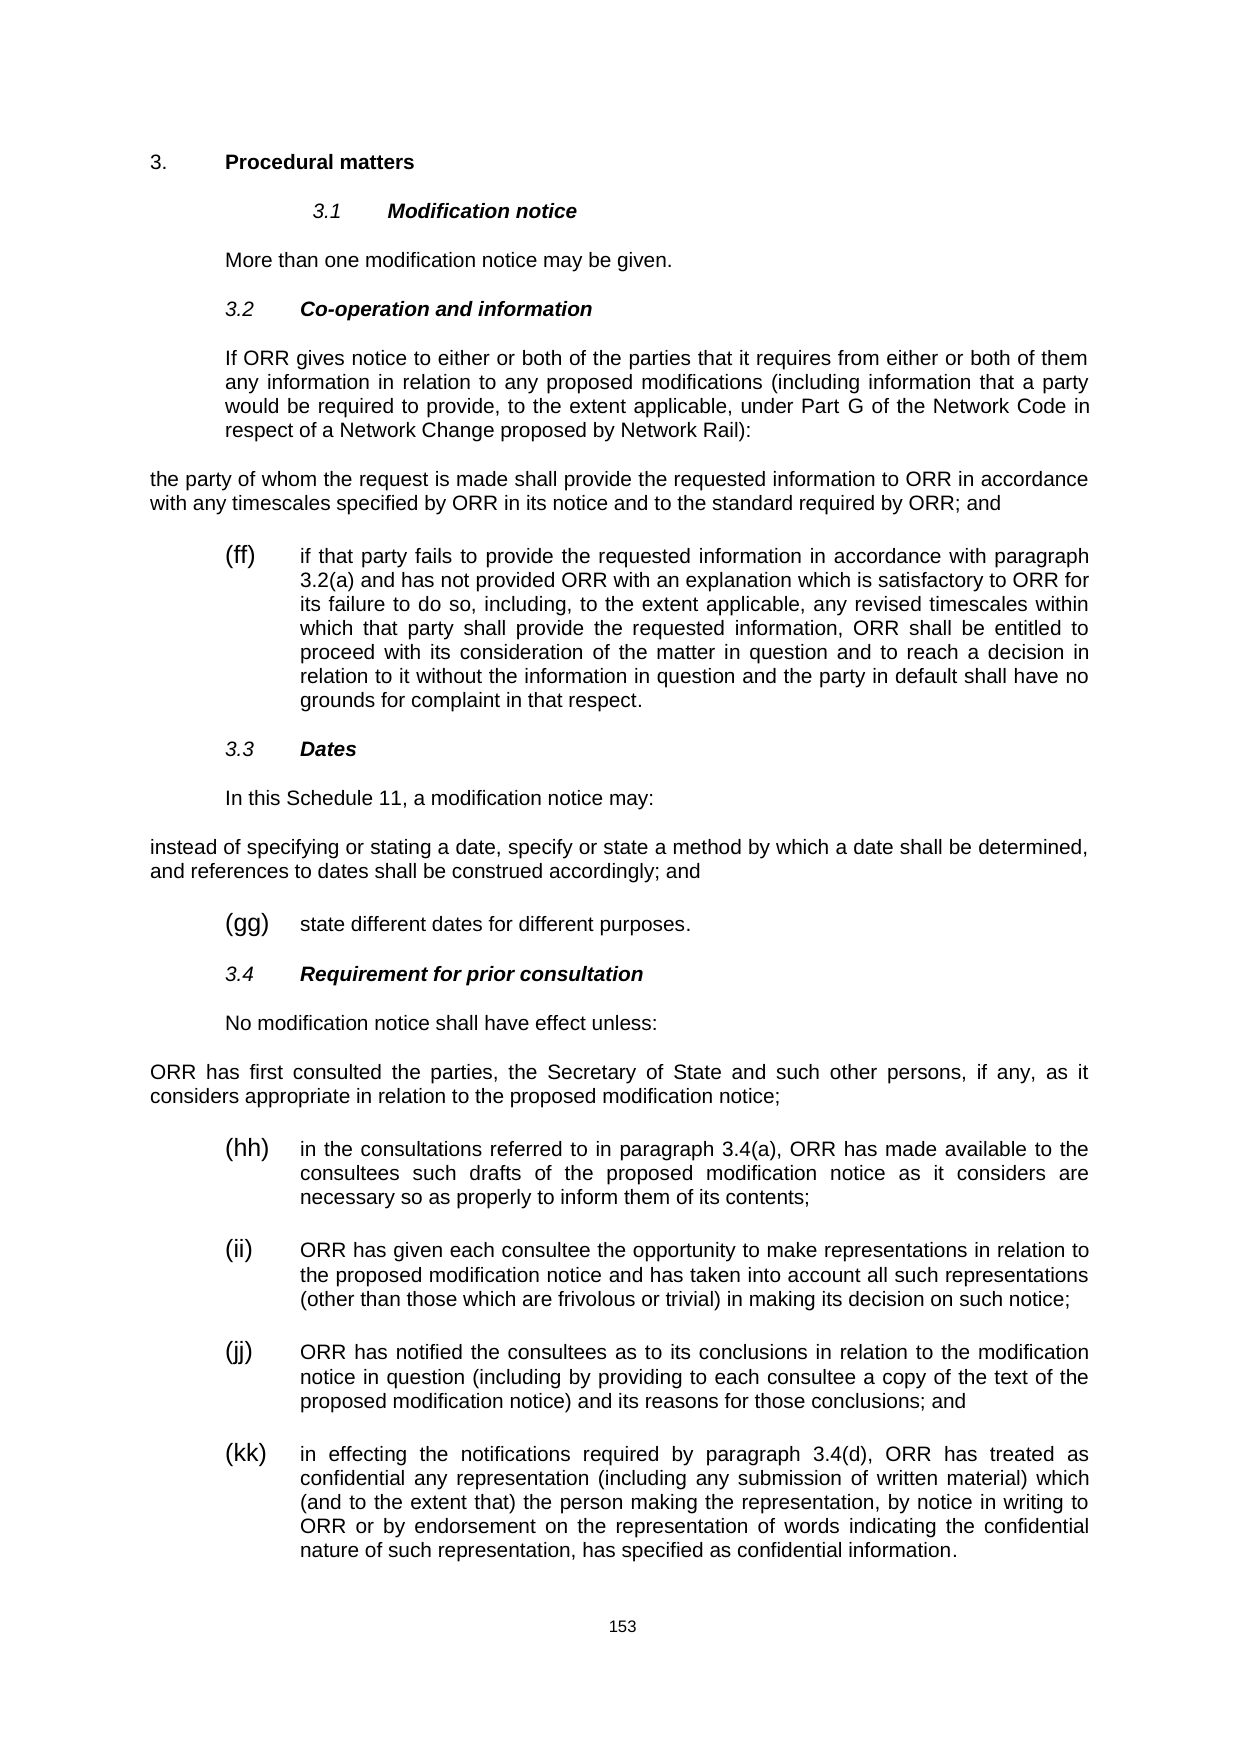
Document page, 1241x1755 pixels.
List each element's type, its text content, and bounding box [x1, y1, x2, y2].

subtitle in effecting the notifications required by paragraph 3.4(d), ORR has treated as confidential any representation (including any submission of written material) which (and to the extent that) the person making the representation, by notice in writing to ORR or by endorsement on the representation of words indicating the confidential nature of such representation, has specified as confidential information. [225, 1437, 1090, 1562]
subtitle state different dates for different purposes. [225, 908, 1090, 937]
text In this Schedule 11, a modification notice may: [225, 786, 1090, 810]
list Dates [225, 737, 1090, 761]
list Co-operation and information [225, 297, 1090, 321]
subtitle the party of whom the request is made shall provide the requested information to ORR in accordance with any timescales specified by ORR in its notice and to the standard required by ORR; and [150, 467, 1090, 514]
text More than one modification notice may be given. [225, 248, 1090, 272]
text No modification notice shall have effect unless: [225, 1011, 1090, 1034]
subtitle in the consultations referred to in paragraph 3.4(a), ORR has made available to the consultees such drafts of the proposed modification notice as it considers are necessary so as properly to inform them of its contents; [225, 1132, 1090, 1209]
subtitle instead of specifying or stating a date, specify or state a method by which a date shall be determined, and references to dates shall be construed accordingly; and [150, 835, 1090, 883]
list Requirement for prior consultation [225, 962, 1090, 986]
text If ORR gives notice to either or both of the parties that it requires from either or both of them any information in relation to any proposed modifications (including information that a party would be required to provide, to the extent applicable, under Part G of the Network Code in respect of a Network Change proposed by Network Rail): [225, 346, 1090, 442]
subtitle ORR has first consulted the parties, the Secretary of State and such other persons, if any, as it considers appropriate in relation to the proposed modification notice; [150, 1059, 1090, 1107]
list Procedural matters [150, 150, 1090, 174]
subtitle if that party fails to provide the requested information in accordance with paragraph 3.2(a) and has not provided ORR with an explanation which is satisfactory to ORR for its failure to do so, including, to the extent applicable, any revised timescales within which that party shall provide the requested information, ORR shall be entitled to proceed with its consideration of the matter in question and to reach a decision in relation to it without the information in question and the party in default shall have no grounds for complaint in that respect. [225, 539, 1090, 712]
subtitle ORR has given each consultee the opportunity to make representations in relation to the proposed modification notice and has taken into account all such representations (other than those which are frivolous or trivial) in making its decision on such notice; [225, 1234, 1090, 1311]
subtitle ORR has notified the consultees as to its conclusions in relation to the modification notice in question (including by providing to each consultee a copy of the text of the proposed modification notice) and its reasons for those conclusions; and [225, 1336, 1090, 1412]
list Modification notice [312, 199, 1090, 223]
